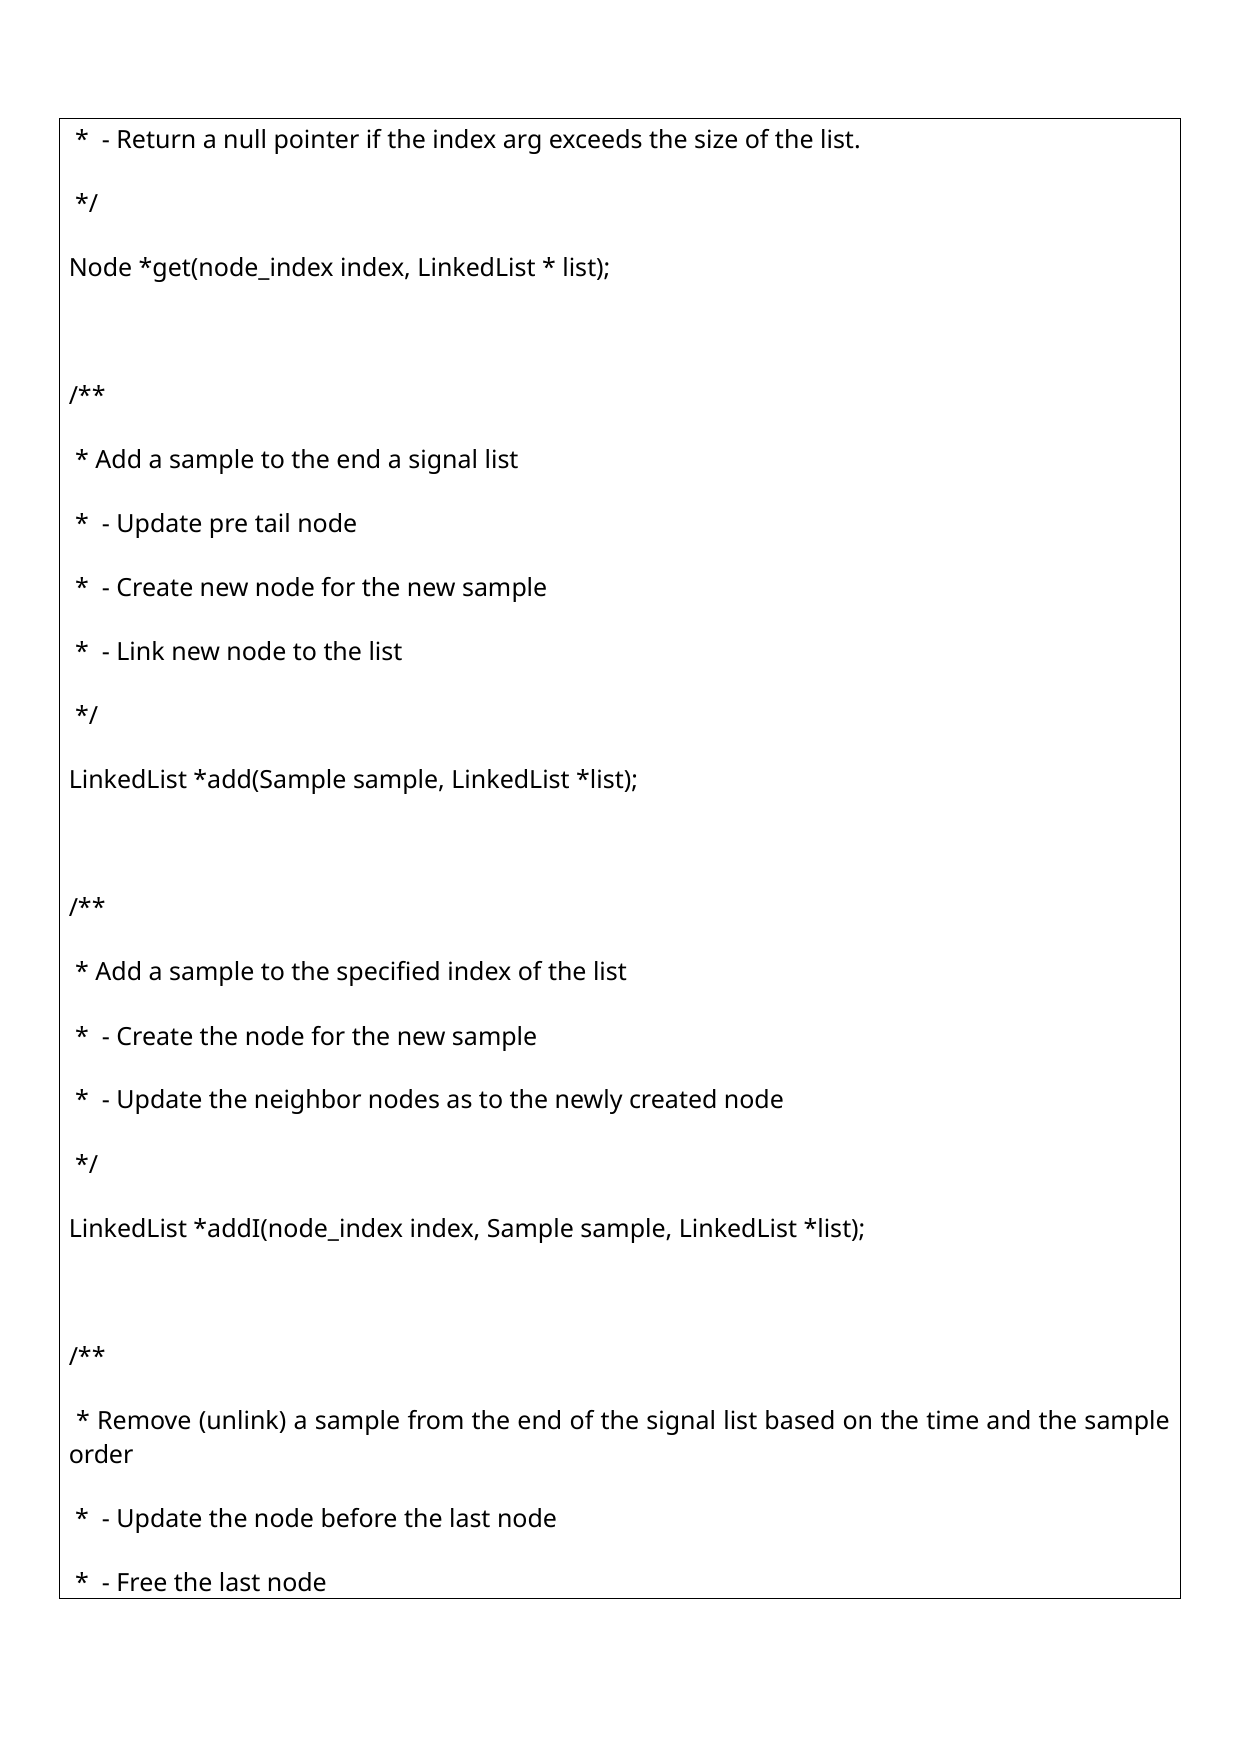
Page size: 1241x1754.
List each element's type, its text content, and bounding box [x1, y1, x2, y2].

text * - Return a null pointer if the index arg exceeds the size of the list. [60, 119, 1180, 155]
text /** [60, 374, 1180, 412]
text LinkedList *addI(node_index index, Sample sample, LinkedList *list); [60, 1207, 1180, 1244]
text * Add a sample to the end a signal list [60, 438, 1180, 476]
text /** [60, 1335, 1180, 1372]
text Node *get(node_index index, LinkedList * list); [60, 246, 1180, 283]
text * Add a sample to the specified index of the list [60, 951, 1180, 988]
text */ [60, 695, 1180, 732]
text */ [60, 1143, 1180, 1180]
text * - Update the neighbor nodes as to the newly created node [60, 1079, 1180, 1116]
text * - Create the node for the new sample [60, 1015, 1180, 1052]
text LinkedList *add(Sample sample, LinkedList *list); [60, 759, 1180, 796]
text * - Update pre tail node [60, 502, 1180, 540]
text * - Create new node for the new sample [60, 567, 1180, 604]
text * - Link new node to the list [60, 631, 1180, 668]
text * - Update the node before the last node [60, 1497, 1180, 1535]
text /** [60, 887, 1180, 924]
text * Remove (unlink) a sample from the end of the signal list based on the time and the sample order [60, 1399, 1180, 1471]
text */ [60, 182, 1180, 219]
text * - Free the last node [60, 1562, 1180, 1598]
